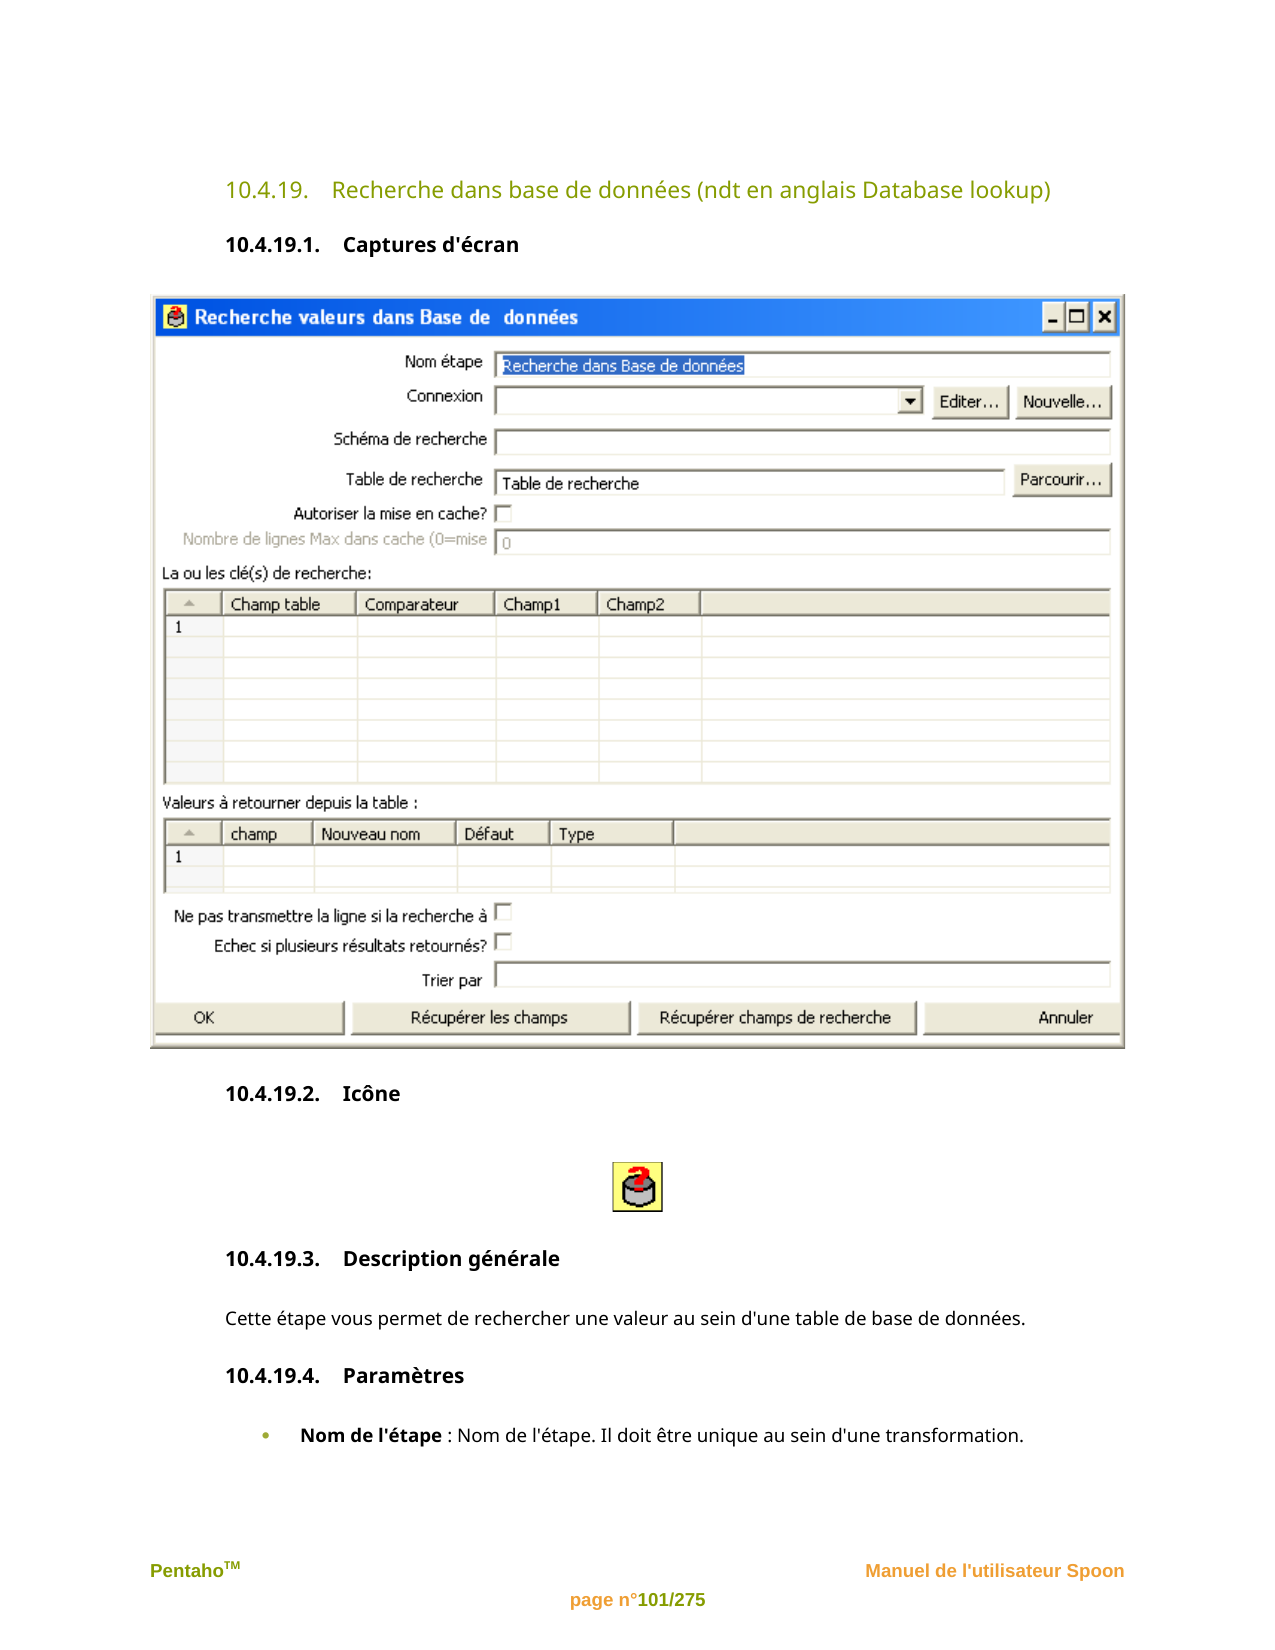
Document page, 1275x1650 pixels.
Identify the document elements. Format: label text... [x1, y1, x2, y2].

picture [612, 1162, 663, 1212]
picture [150, 294, 1125, 1049]
text Cette étape vous permet de rechercher une valeur au sein d'une table de base de données. [225, 1302, 1125, 1331]
subtitle Description générale [225, 1132, 1125, 1272]
subtitle Recherche dans base de données (ndt en anglais Database lookup) [225, 175, 1125, 204]
subtitle Captures d'écran [225, 229, 1125, 258]
subtitle [225, 283, 1125, 294]
list Nom de l'étape : Nom de l'étape. Il doit être unique au sein d'une transformation. [262, 1419, 1125, 1448]
subtitle Paramètres [225, 1360, 1125, 1389]
subtitle Icône [225, 1049, 1125, 1107]
